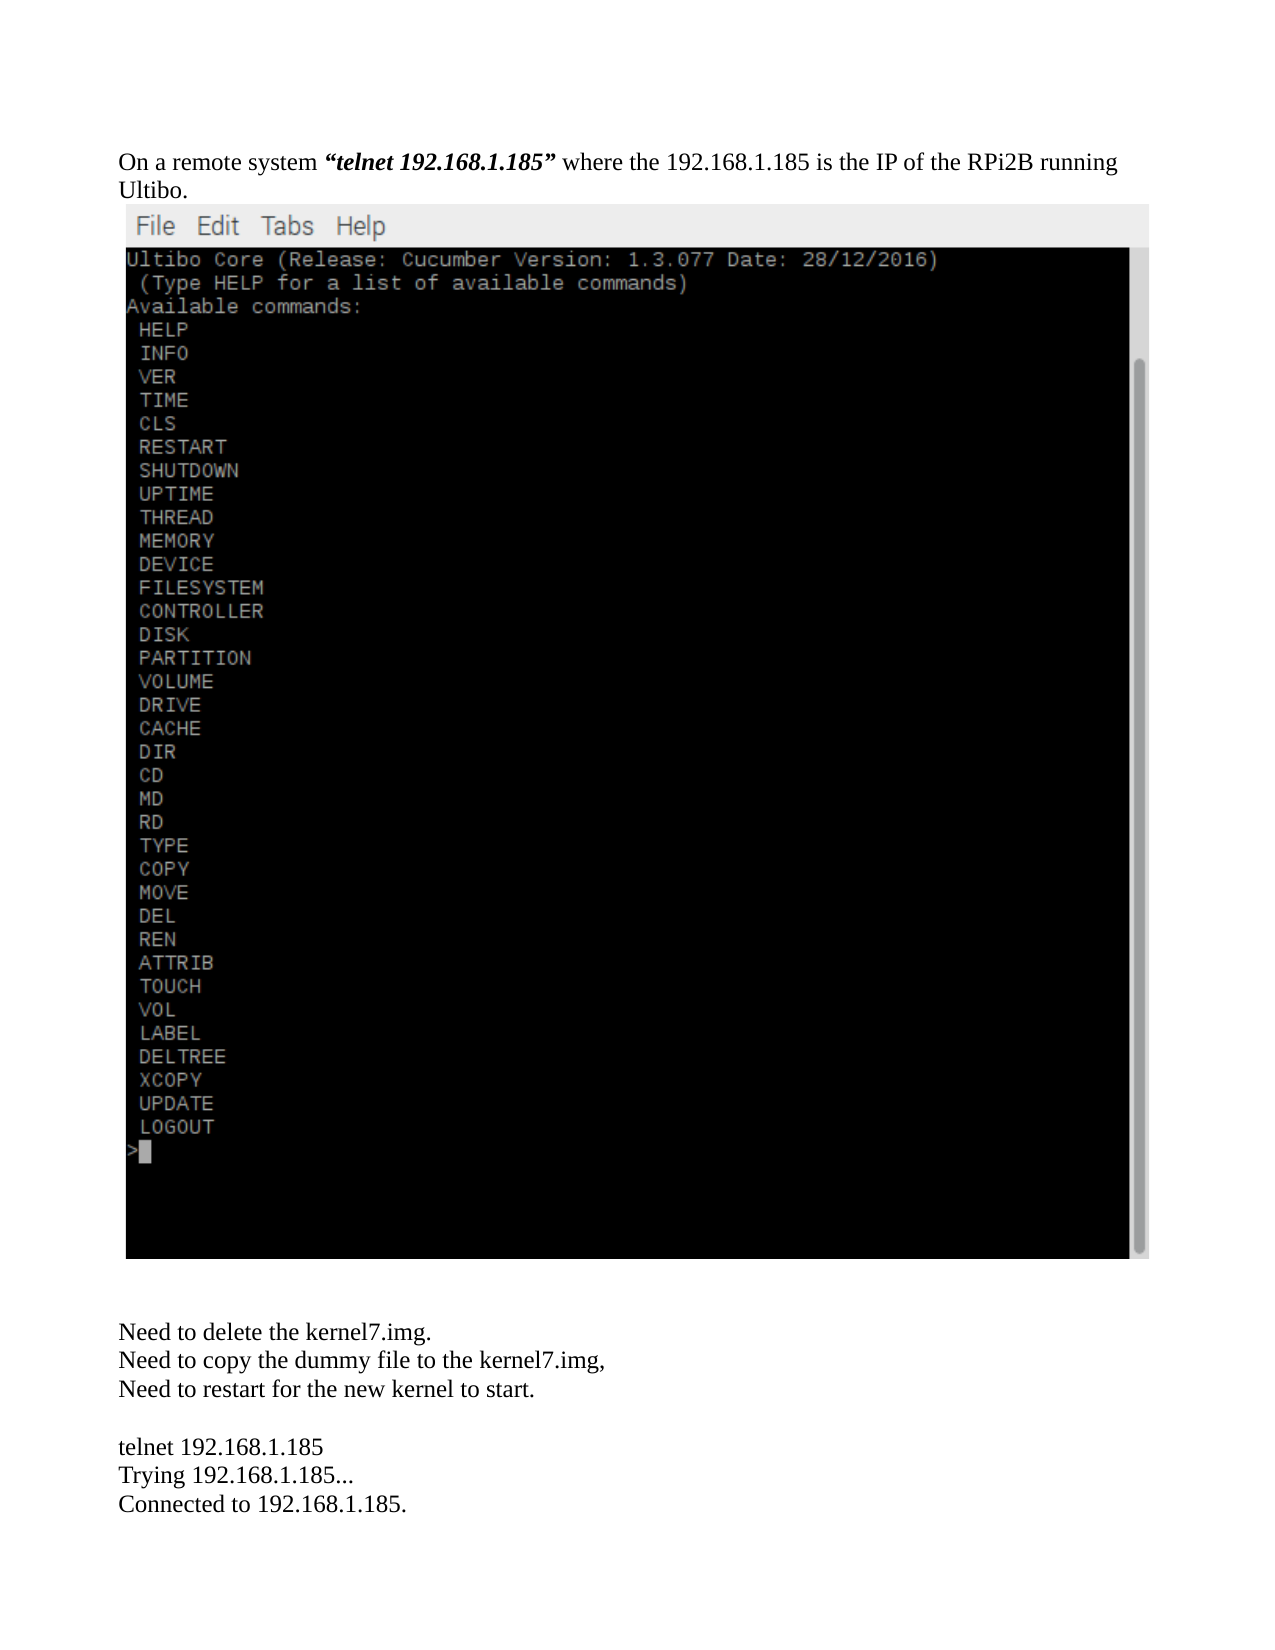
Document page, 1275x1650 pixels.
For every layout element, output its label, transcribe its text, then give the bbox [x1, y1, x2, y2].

text On a remote system “telnet 192.168.1.185” where the 192.168.1.185 is the IP of the RPi2B running Ultibo. [118, 147, 1157, 204]
text telnet 192.168.1.185 [118, 1432, 1157, 1460]
text Need to restart for the new kernel to start. [118, 1374, 1157, 1403]
text Trying 192.168.1.185... [118, 1460, 1157, 1489]
text Need to copy the dummy file to the kernel7.img, [118, 1345, 1157, 1374]
picture [125, 204, 1150, 1259]
text Need to delete the kernel7.img. [118, 1317, 1157, 1345]
text Connected to 192.168.1.185. [118, 1489, 1157, 1518]
